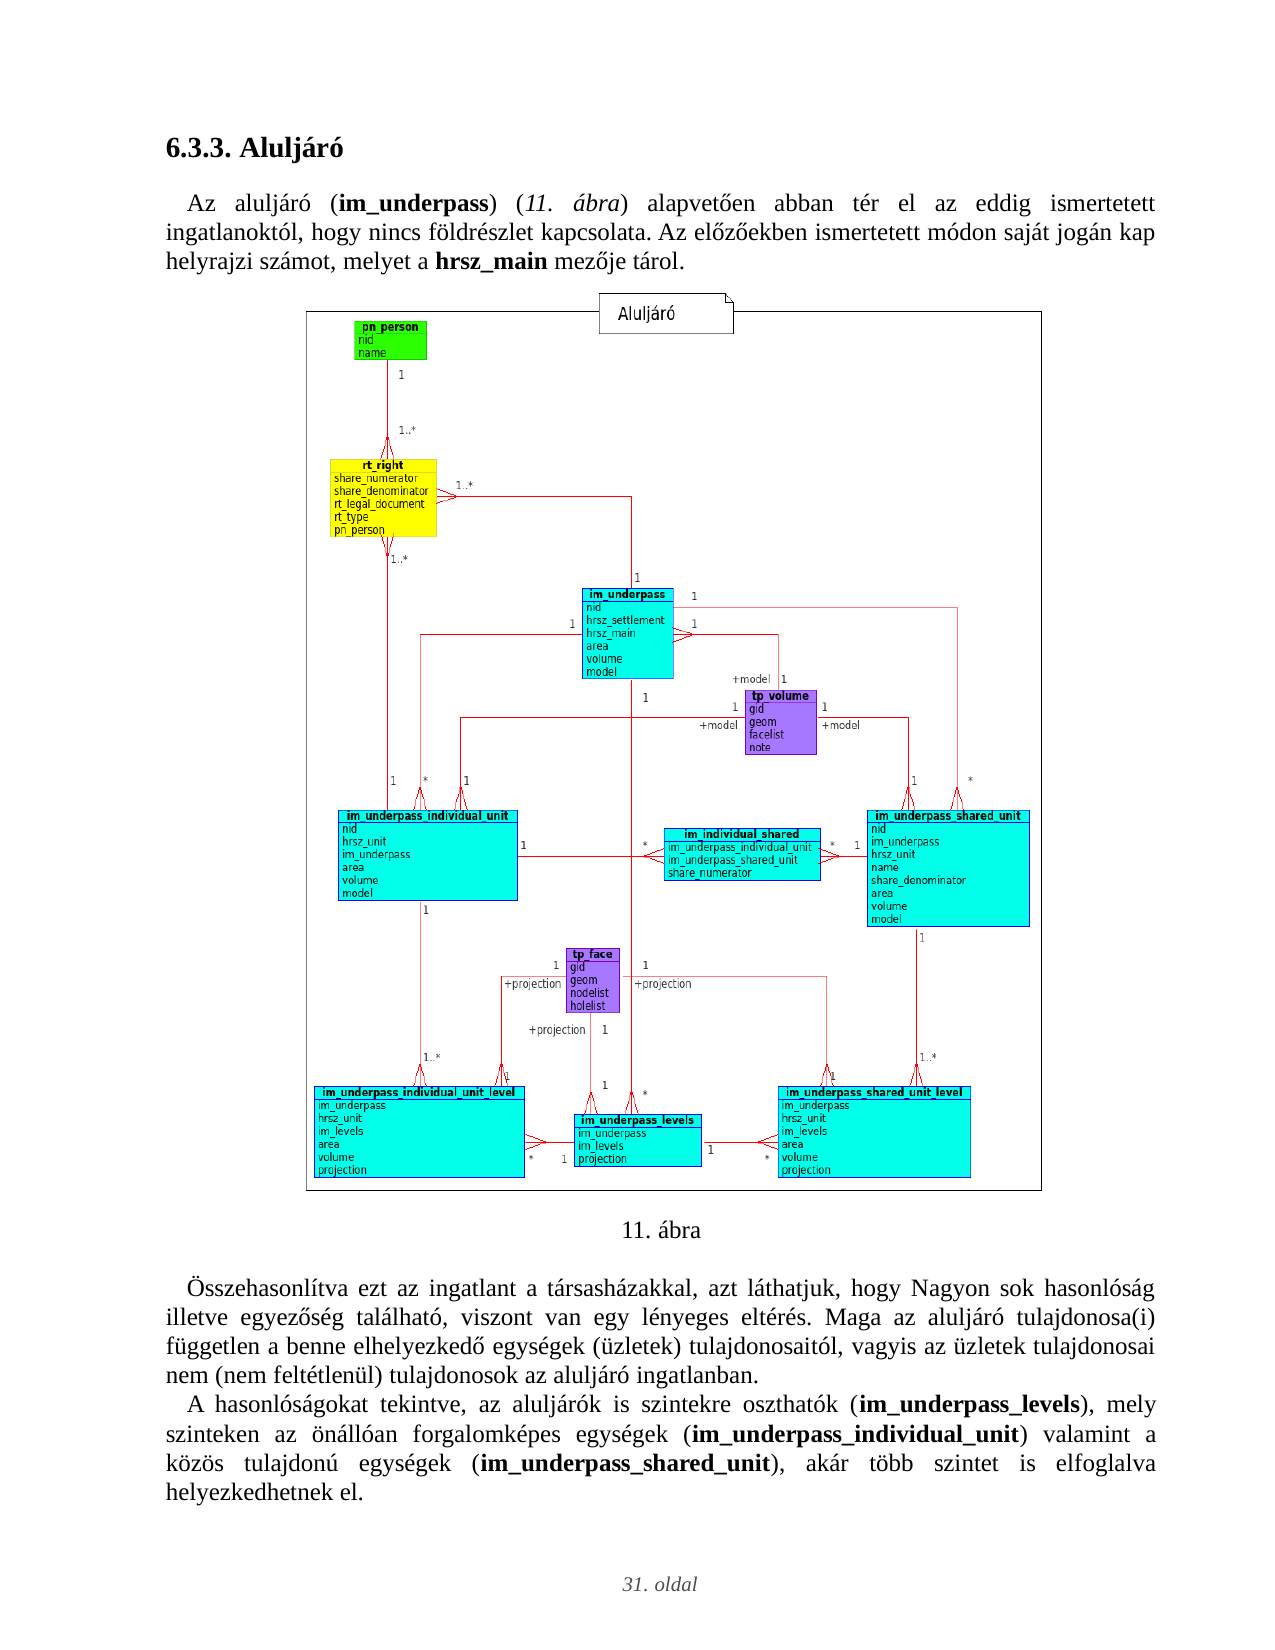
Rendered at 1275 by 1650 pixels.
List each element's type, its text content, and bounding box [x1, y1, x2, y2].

text Összehasonlítva ezt az ingatlant a társasházakkal, azt láthatjuk, hogy Nagyon sok hasonlóság illetve egyezőség található, viszont van egy lényeges eltérés. Maga az aluljáró tulajdonosa(i) független a benne elhelyezkedő egységek (üzletek) tulajdonosaitól, vagyis az üzletek tulajdonosai nem (nem feltétlenül) tulajdonosok az aluljáró ingatlanban. [166, 1273, 1156, 1389]
text 11. ábra [166, 1215, 1156, 1244]
text Az aluljáró (im_underpass) (11. ábra) alapvetően abban tér el az eddig ismertetett ingatlanoktól, hogy nincs földrészlet kapcsolata. Az előzőekben ismertetett módon saját jogán kap helyrajzi számot, melyet a hrsz_main mezője tárol. [166, 188, 1156, 275]
text A hasonlóságokat tekintve, az aluljárók is szintekre oszthatók (im_underpass_levels), mely szinteken az önállóan forgalomképes egységek (im_underpass_individual_unit) valamint a közös tulajdonú egységek (im_underpass_shared_unit), akár több szintet is elfoglalva helyezkedhetnek el. [166, 1389, 1156, 1506]
list Aluljáró [166, 130, 1156, 164]
picture [289, 275, 1054, 1215]
